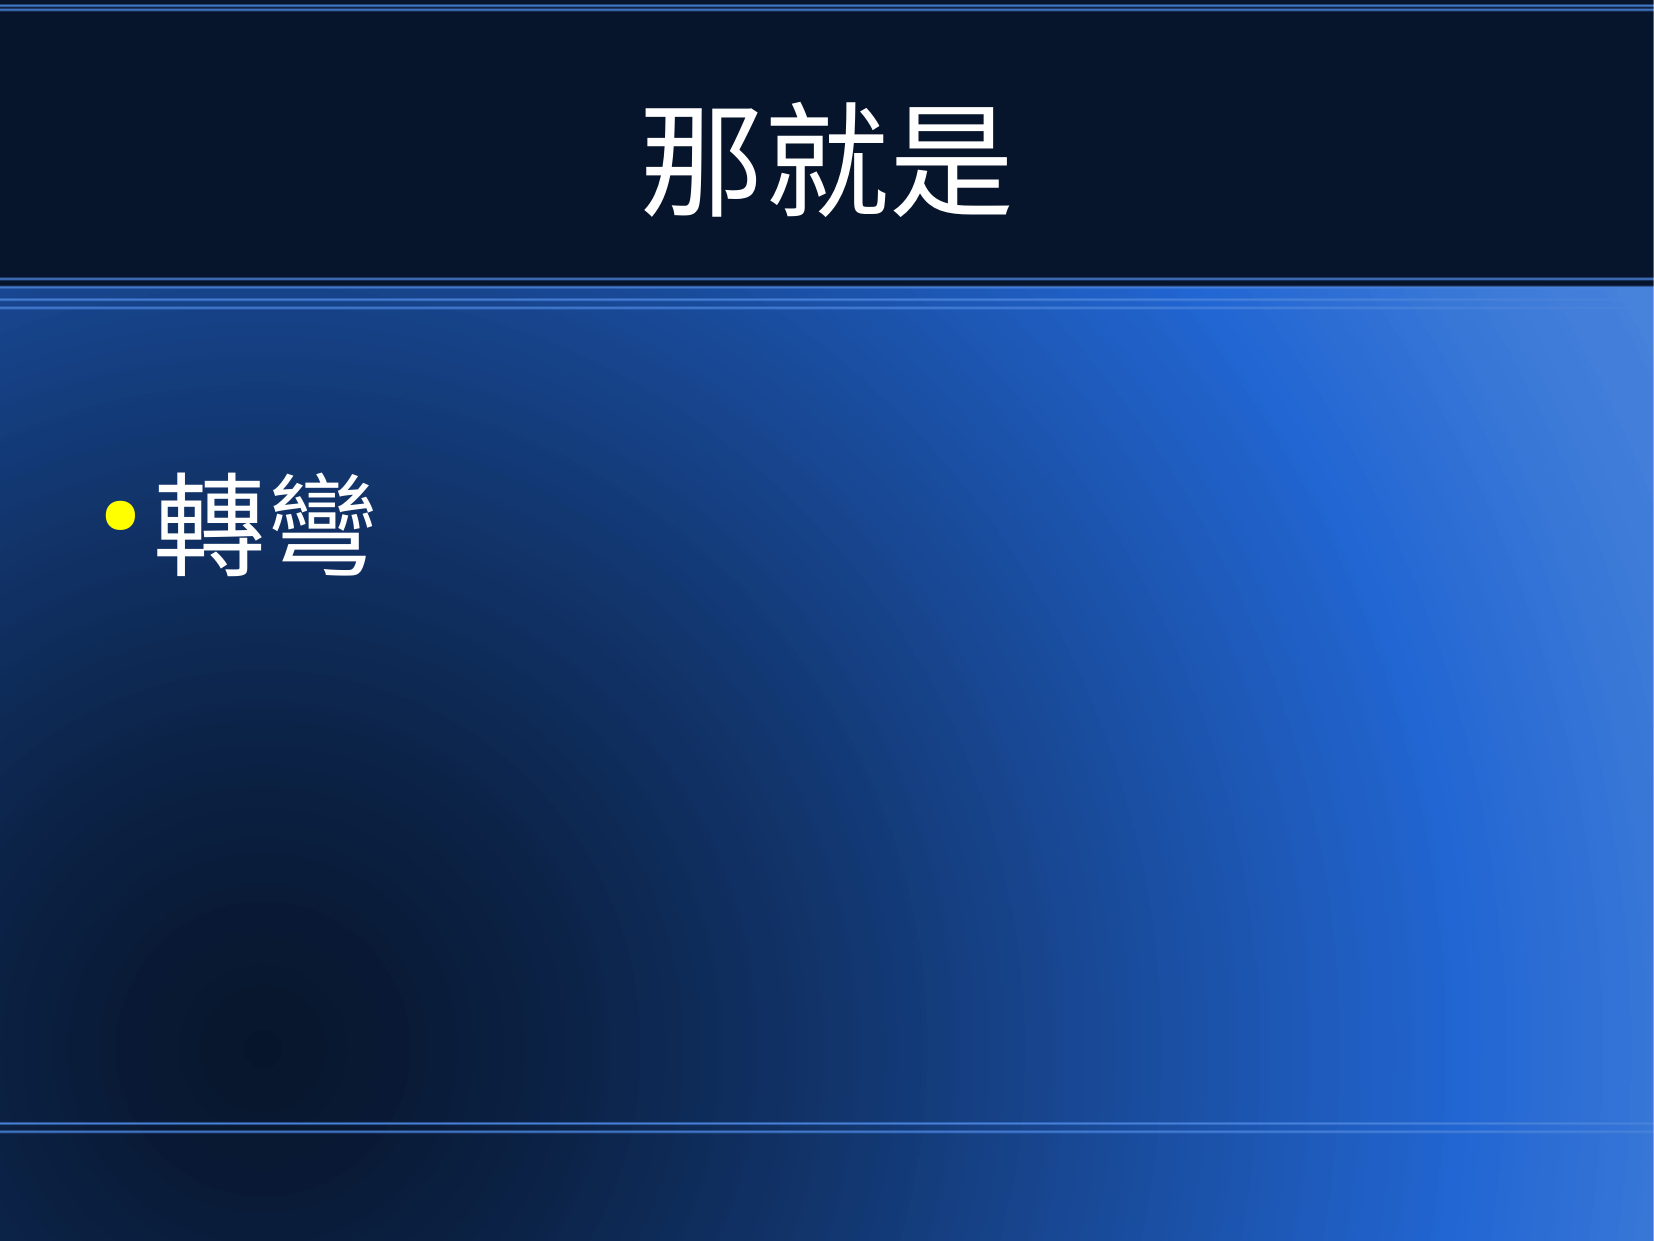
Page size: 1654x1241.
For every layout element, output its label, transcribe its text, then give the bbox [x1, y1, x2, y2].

list 轉彎 [82, 355, 1571, 1241]
picture [0, 0, 1654, 1241]
title 那就是 [82, 49, 1571, 257]
